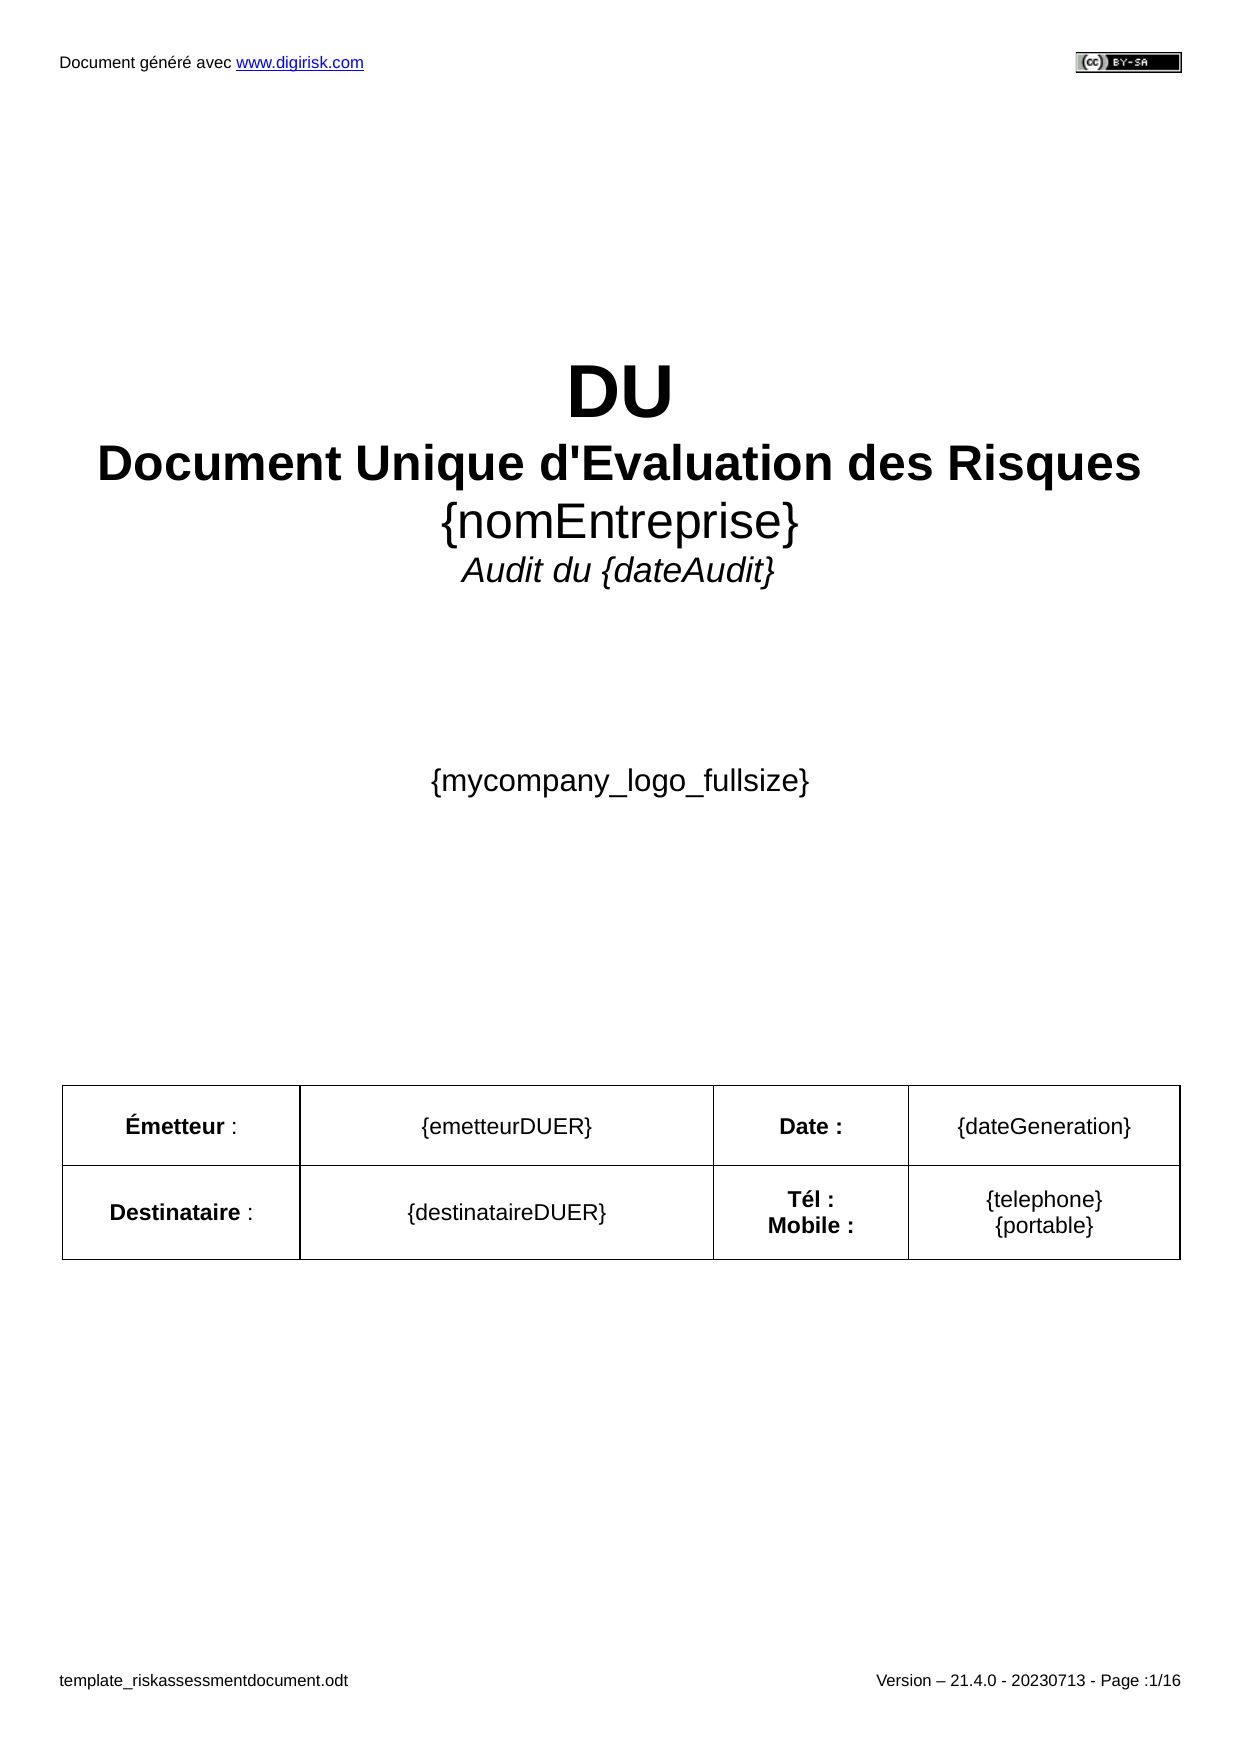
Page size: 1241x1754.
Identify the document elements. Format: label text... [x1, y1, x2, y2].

picture [1075, 52, 1182, 73]
table_header Date : [714, 1086, 908, 1165]
text {mycompany_logo_fullsize} [59, 762, 1181, 798]
text Document Unique d'Evaluation des Risques [59, 434, 1181, 491]
table_cell {telephone} {portable} [909, 1166, 1179, 1258]
table_cell {destinataireDUER} [301, 1166, 713, 1258]
table_header Émetteur : [63, 1086, 299, 1165]
table_cell Tél : Mobile : [714, 1166, 908, 1258]
text Audit du {dateAudit} [59, 549, 1181, 589]
table_header {dateGeneration} [909, 1086, 1179, 1165]
table_cell Destinataire : [63, 1166, 299, 1258]
text {nomEntreprise} [59, 491, 1181, 549]
table_header {emetteurDUER} [301, 1086, 713, 1165]
text DU [59, 347, 1181, 434]
